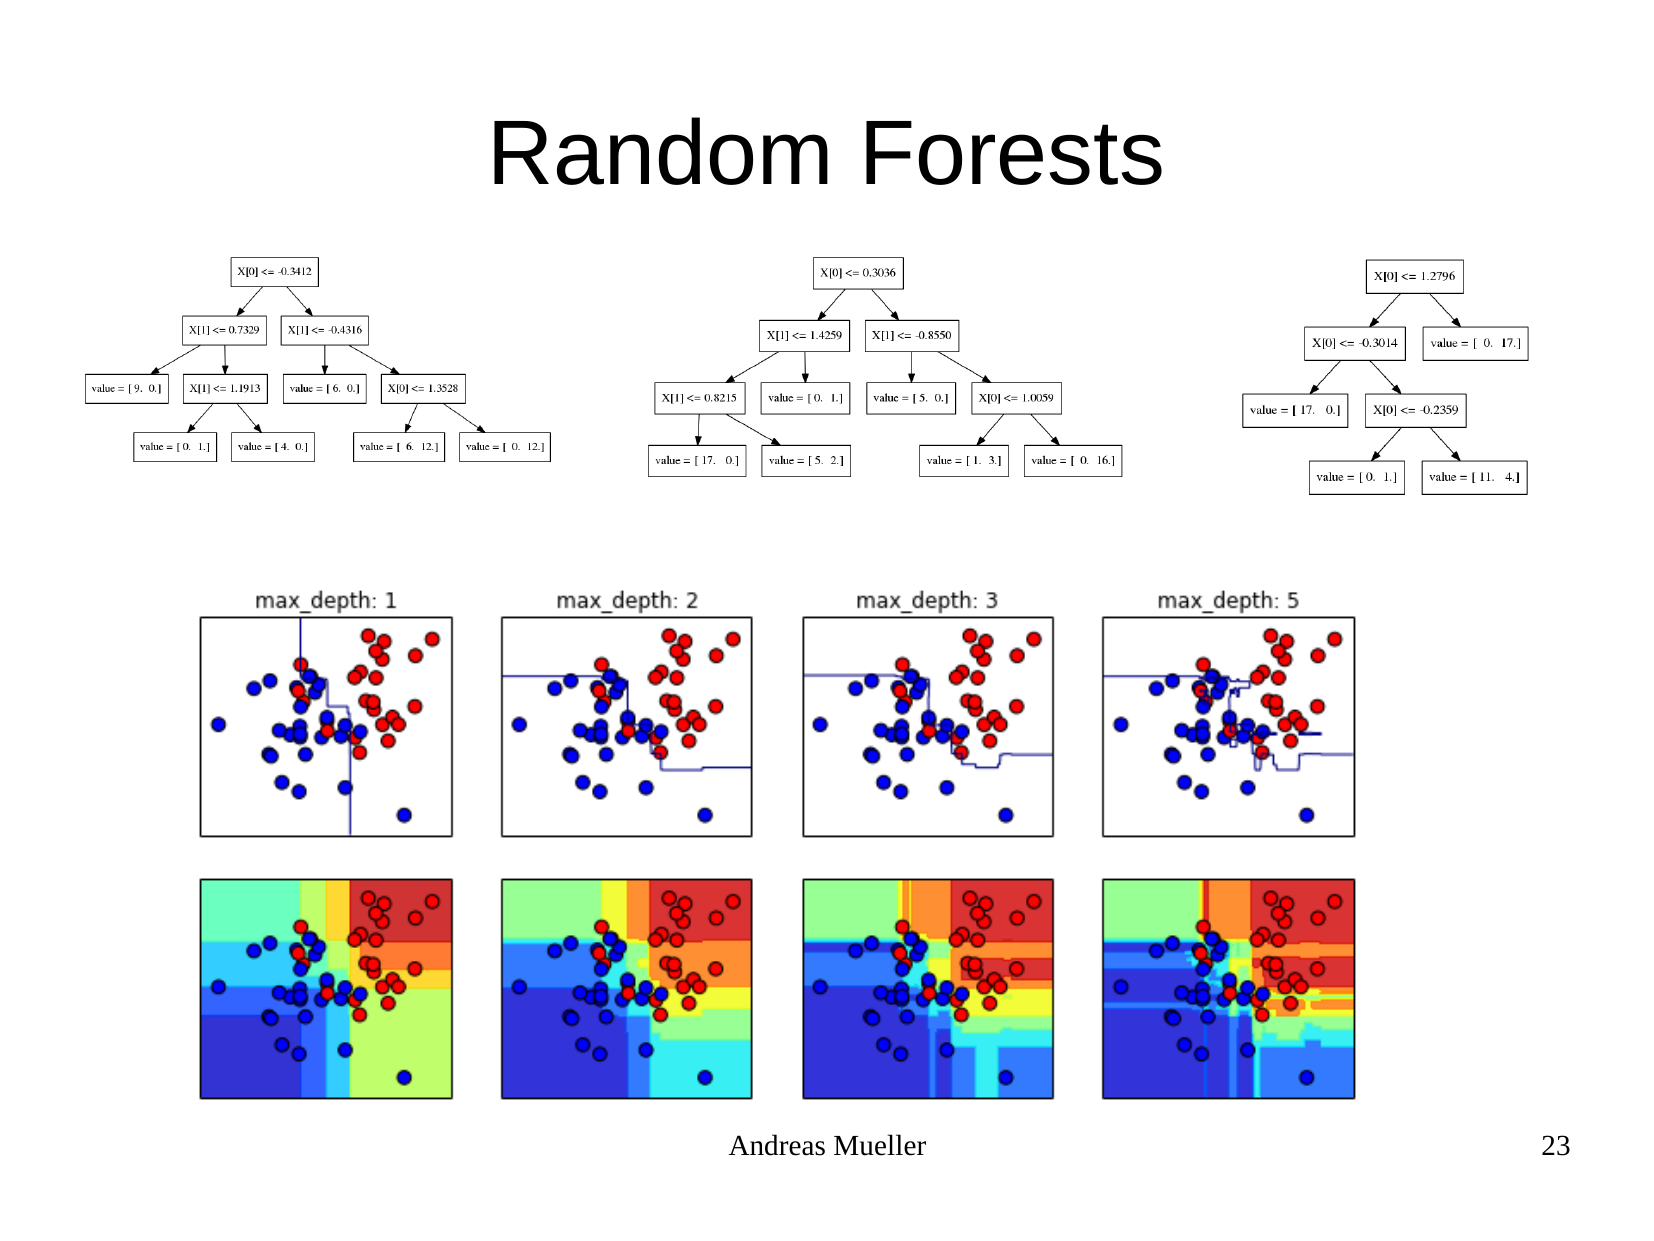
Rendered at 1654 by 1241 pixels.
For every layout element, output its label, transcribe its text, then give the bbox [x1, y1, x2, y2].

picture [645, 254, 1125, 481]
picture [1239, 256, 1531, 498]
title Random Forests [82, 49, 1571, 257]
picture [188, 579, 1366, 1111]
picture [82, 254, 553, 466]
